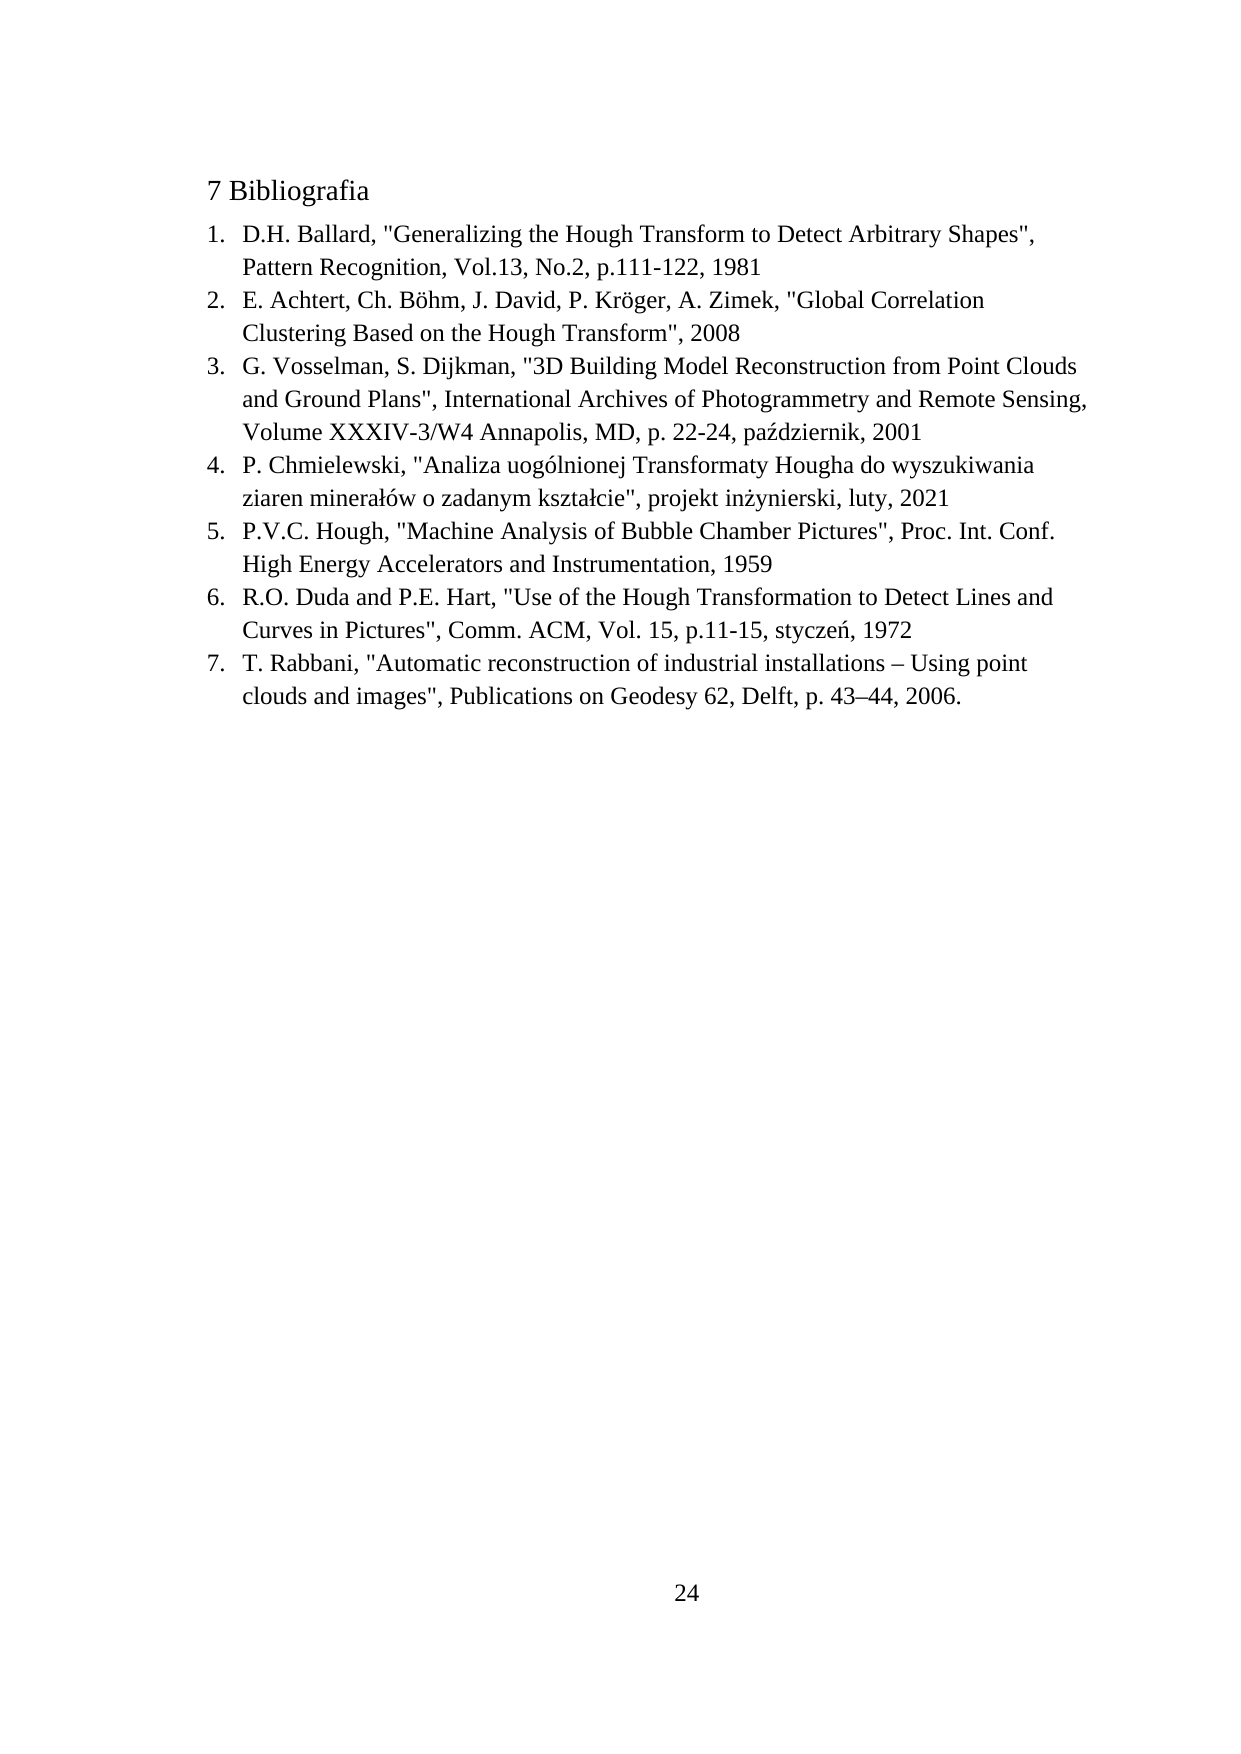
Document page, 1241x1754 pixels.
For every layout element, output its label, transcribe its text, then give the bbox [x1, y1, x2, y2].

list P. Chmielewski, "Analiza uogólnionej Transformaty Hougha do wyszukiwania ziaren minerałów o zadanym kształcie", projekt inżynierski, luty, 2021 [207, 450, 1093, 512]
list G. Vosselman, S. Dijkman, "3D Building Model Reconstruction from Point Clouds and Ground Plans", International Archives of Photogrammetry and Remote Sensing, Volume XXXIV-3/W4 Annapolis, MD, p. 22-24, październik, 2001 [207, 351, 1093, 446]
list E. Achtert, Ch. Böhm, J. David, P. Kröger, A. Zimek, "Global Correlation Clustering Based on the Hough Transform", 2008 [207, 285, 1093, 346]
list T. Rabbani, "Automatic reconstruction of industrial installations – Using point clouds and images", Publications on Geodesy 62, Delft, p. 43–44, 2006. [207, 648, 1093, 710]
list D.H. Ballard, "Generalizing the Hough Transform to Detect Arbitrary Shapes", Pattern Recognition, Vol.13, No.2, p.111-122, 1981 [207, 219, 1093, 280]
list P.V.C. Hough, "Machine Analysis of Bubble Chamber Pictures", Proc. Int. Conf. High Energy Accelerators and Instrumentation, 1959 [207, 516, 1093, 578]
subtitle 7 Bibliografia [207, 173, 1093, 206]
list R.O. Duda and P.E. Hart, "Use of the Hough Transformation to Detect Lines and Curves in Pictures", Comm. ACM, Vol. 15, p.11-15, styczeń, 1972 [207, 582, 1093, 644]
